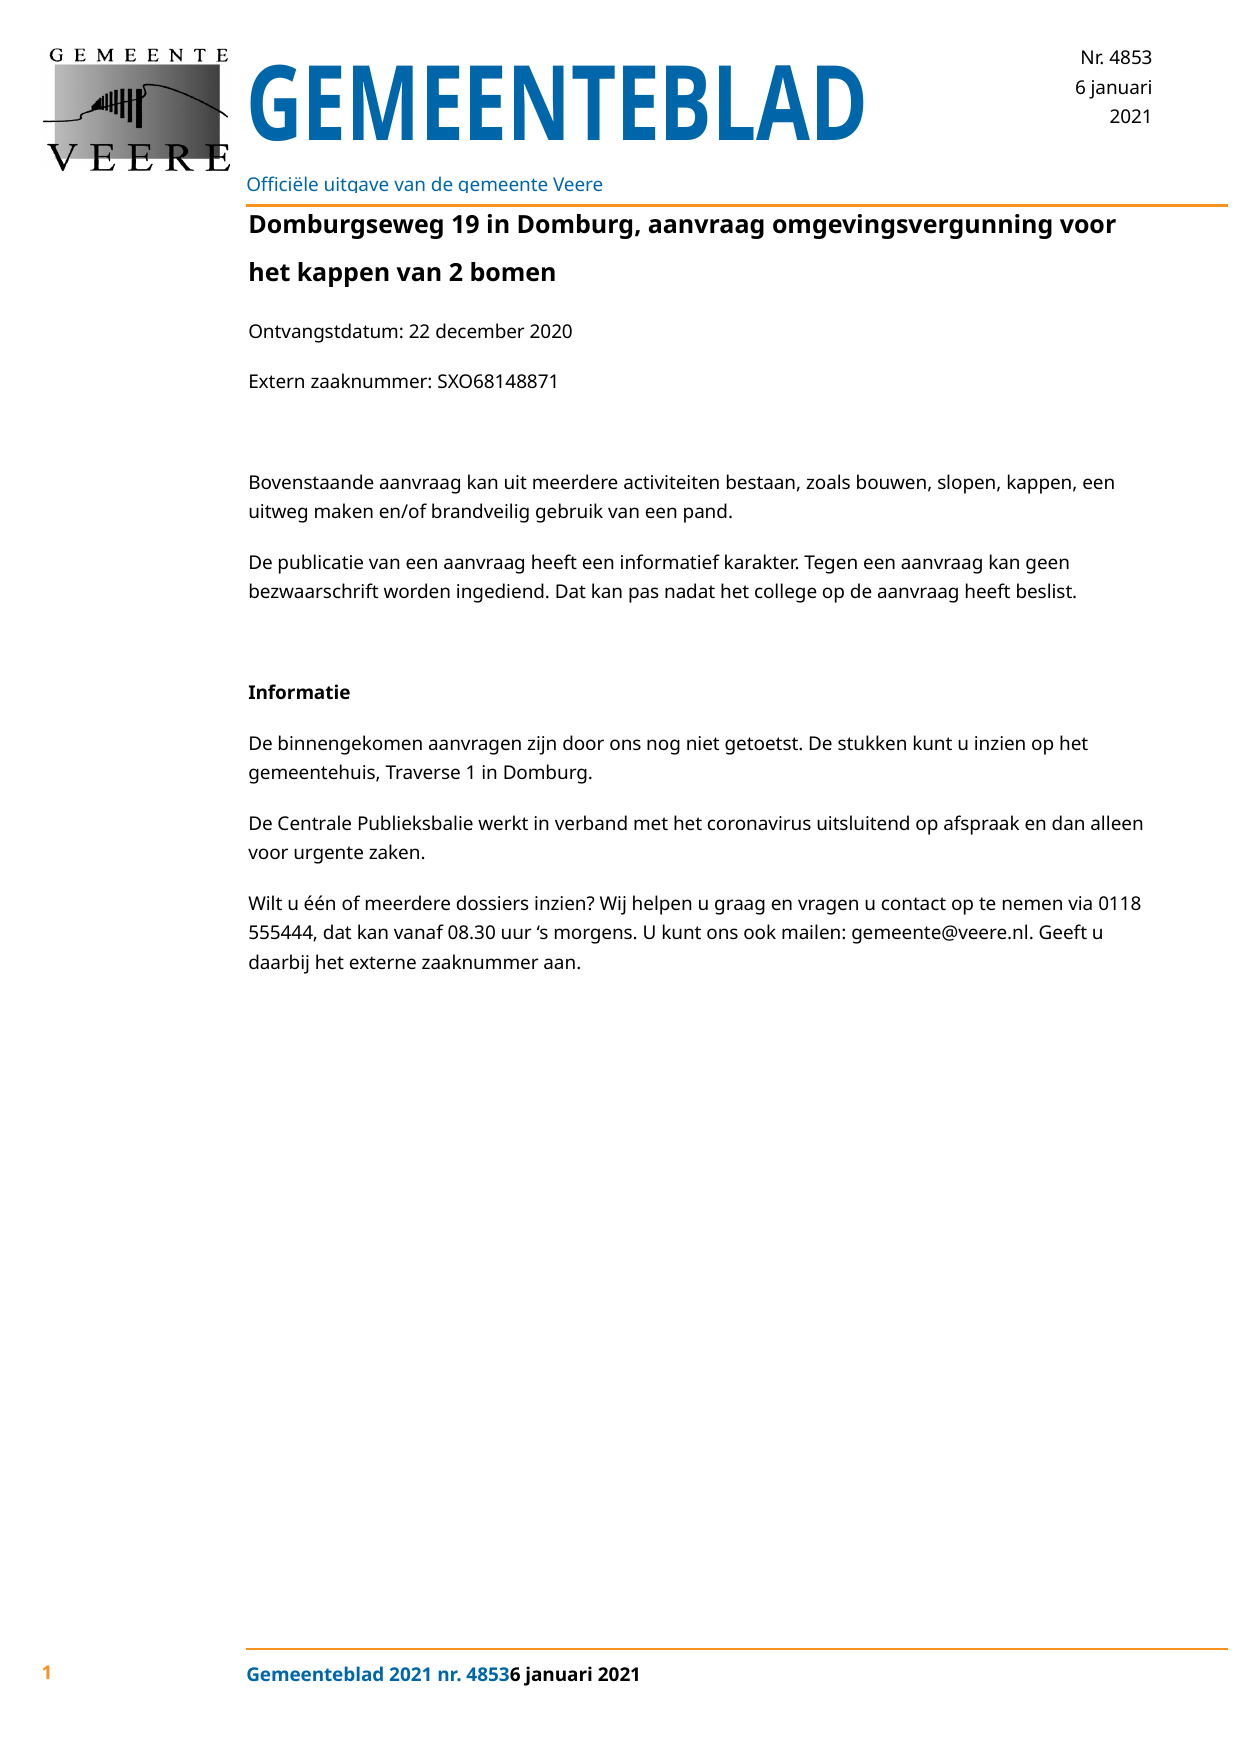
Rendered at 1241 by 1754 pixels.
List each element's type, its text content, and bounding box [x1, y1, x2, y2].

text De binnengekomen aanvragen zijn door ons nog niet getoetst. De stukken kunt u inzien op het gemeentehuis, Traverse 1 in Domburg. [248, 730, 1152, 785]
picture [41, 47, 231, 172]
text Wilt u één of meerdere dossiers inzien? Wij helpen u graag en vragen u contact op te nemen via 0118 555444, dat kan vanaf 08.30 uur ‘s morgens. U kunt ons ook mailen: gemeente@veere.nl. Geeft u daarbij het externe zaaknummer aan. [248, 890, 1152, 975]
text De publicatie van een aanvraag heeft een informatief karakter. Tegen een aanvraag kan geen bezwaarschrift worden ingediend. Dat kan pas nadat het college op de aanvraag heeft beslist. [248, 549, 1152, 604]
text Domburgseweg 19 in Domburg, aanvraag omgevingsvergunning voor het kappen van 2 bomen [248, 207, 1152, 288]
text Ontvangstdatum: 22 december 2020 [248, 318, 1152, 344]
text Informatie [248, 679, 1152, 705]
text De Centrale Publieksbalie werkt in verband met het coronavirus uitsluitend op afspraak en dan alleen voor urgente zaken. [248, 810, 1152, 865]
text Bovenstaande aanvraag kan uit meerdere activiteiten bestaan, zoals bouwen, slopen, kappen, een uitweg maken en/of brandveilig gebruik van een pand. [248, 469, 1152, 524]
text Extern zaaknummer: SXO68148871 [248, 368, 1152, 394]
